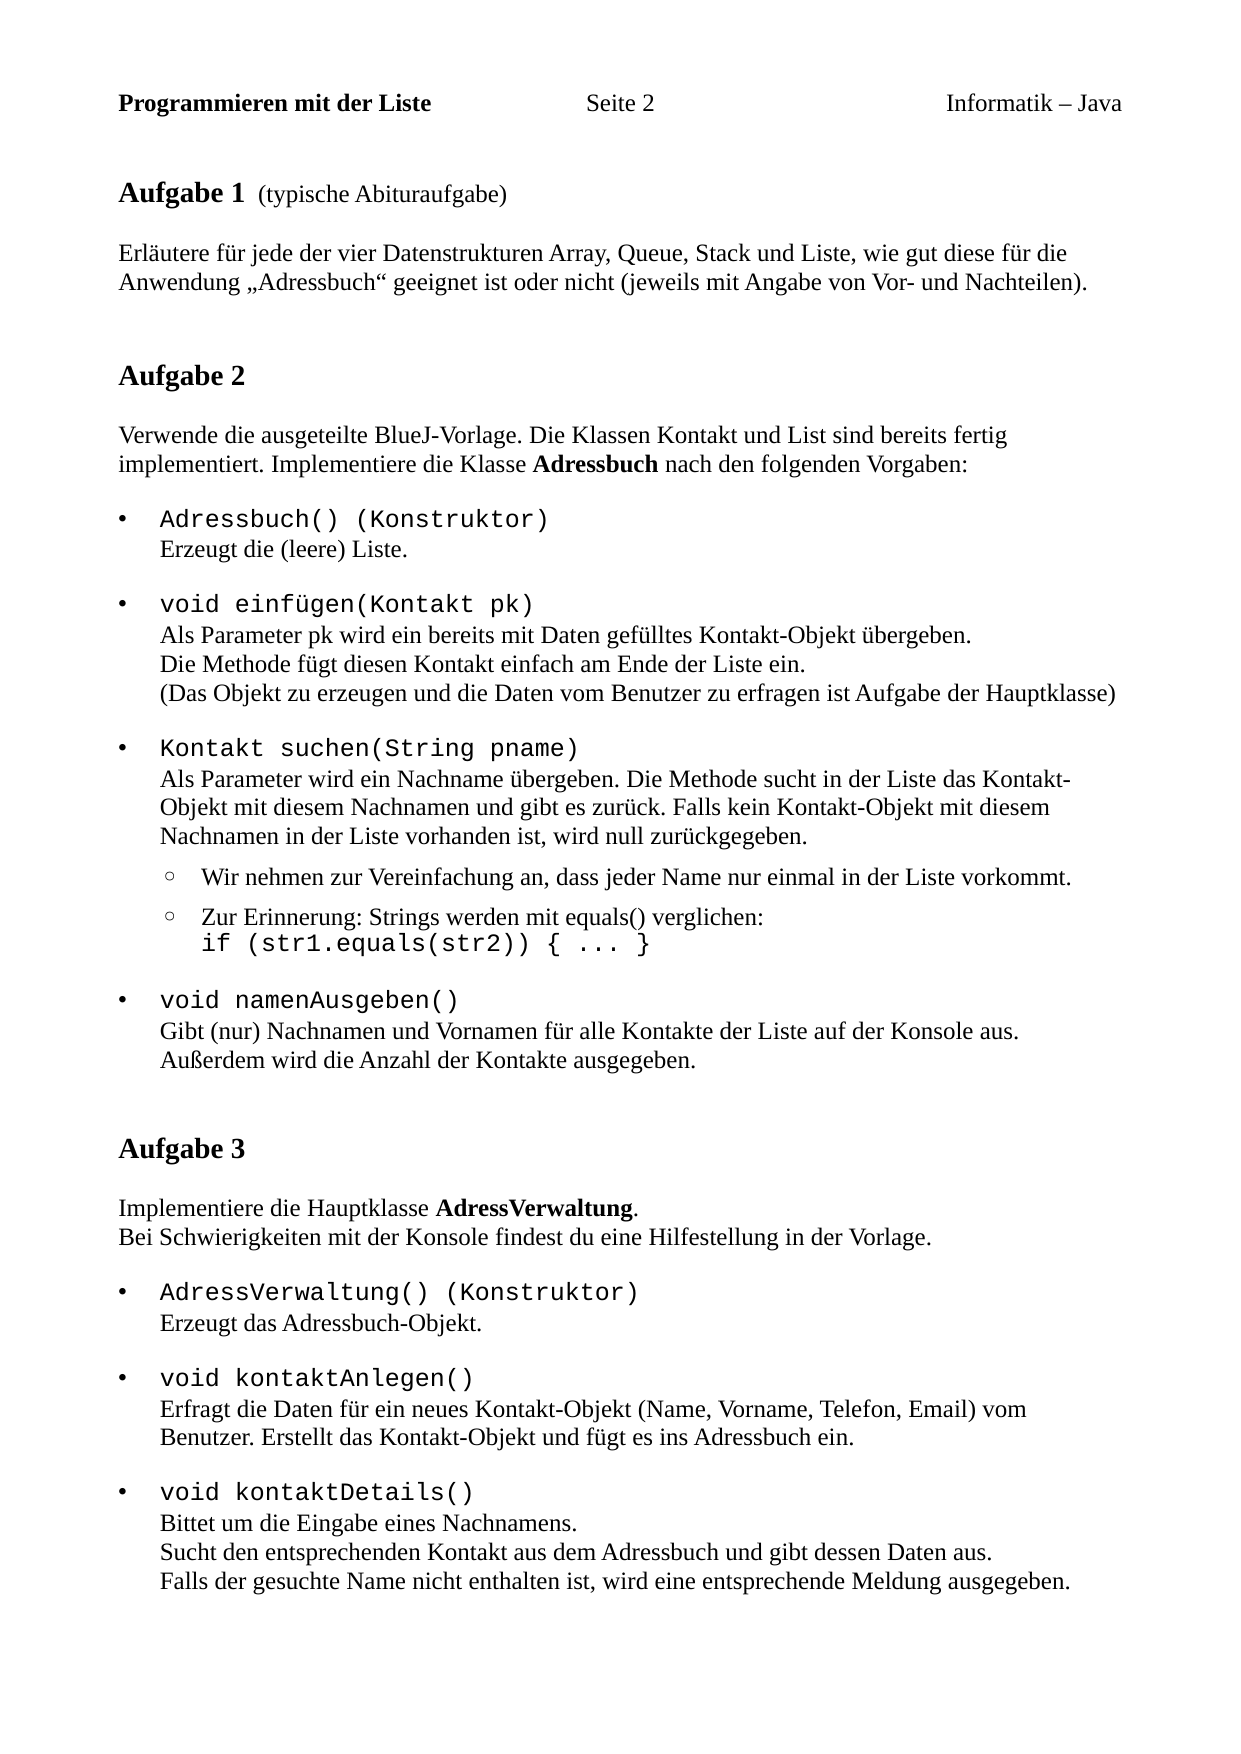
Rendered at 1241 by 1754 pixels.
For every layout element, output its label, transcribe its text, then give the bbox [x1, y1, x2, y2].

list void einfügen(Kontakt pk) Als Parameter pk wird ein bereits mit Daten gefülltes Kontakt-Objekt übergeben. Die Methode fügt diesen Kontakt einfach am Ende der Liste ein. (Das Objekt zu erzeugen und die Daten vom Benutzer zu erfragen ist Aufgabe der Hauptklasse) [118, 592, 1122, 707]
text Aufgabe 2 [118, 358, 1122, 391]
text Implementiere die Hauptklasse AdressVerwaltung. [118, 1193, 1122, 1222]
list Kontakt suchen(String pname) Als Parameter wird ein Nachname übergeben. Die Methode sucht in der Liste das Kontakt-Objekt mit diesem Nachnamen und gibt es zurück. Falls kein Kontakt-Objekt mit diesem Nachnamen in der Liste vorhanden ist, wird null zurückgegeben. [118, 735, 1122, 850]
text Verwende die ausgeteilte BlueJ-Vorlage. Die Klassen Kontakt und List sind bereits fertig implementiert. Implementiere die Klasse Adressbuch nach den folgenden Vorgaben: [118, 420, 1122, 477]
list void namenAusgeben() Gibt (nur) Nachnamen und Vornamen für alle Kontakte der Liste auf der Konsole aus. Außerdem wird die Anzahl der Kontakte ausgegeben. [118, 988, 1122, 1073]
list void kontaktDetails() Bittet um die Eingabe eines Nachnamens. Sucht den entsprechenden Kontakt aus dem Adressbuch und gibt dessen Daten aus. Falls der gesuchte Name nicht enthalten ist, wird eine entsprechende Meldung ausgegeben. [118, 1480, 1122, 1594]
list void kontaktAnlegen() Erfragt die Daten für ein neues Kontakt-Objekt (Name, Vorname, Telefon, Email) vom Benutzer. Erstellt das Kontakt-Objekt und fügt es ins Adressbuch ein. [118, 1365, 1122, 1451]
text Aufgabe 3 [118, 1131, 1122, 1164]
list Zur Erinnerung: Strings werden mit equals() verglichen: if (str1.equals(str2)) { ... } [159, 902, 1122, 959]
list Wir nehmen zur Vereinfachung an, dass jeder Name nur einmal in der Liste vorkommt. [159, 862, 1122, 890]
text Aufgabe 1 (typische Abituraufgabe) [118, 176, 1122, 209]
text Bei Schwierigkeiten mit der Konsole findest du eine Hilfestellung in der Vorlage. [118, 1222, 1122, 1251]
text Erläutere für jede der vier Datenstrukturen Array, Queue, Stack und Liste, wie gut diese für die Anwendung „Adressbuch“ geeignet ist oder nicht (jeweils mit Angabe von Vor- und Nachteilen). [118, 238, 1122, 295]
list AdressVerwaltung() (Konstruktor) Erzeugt das Adressbuch-Objekt. [118, 1279, 1122, 1337]
list Adressbuch() (Konstruktor) Erzeugt die (leere) Liste. [118, 506, 1122, 563]
